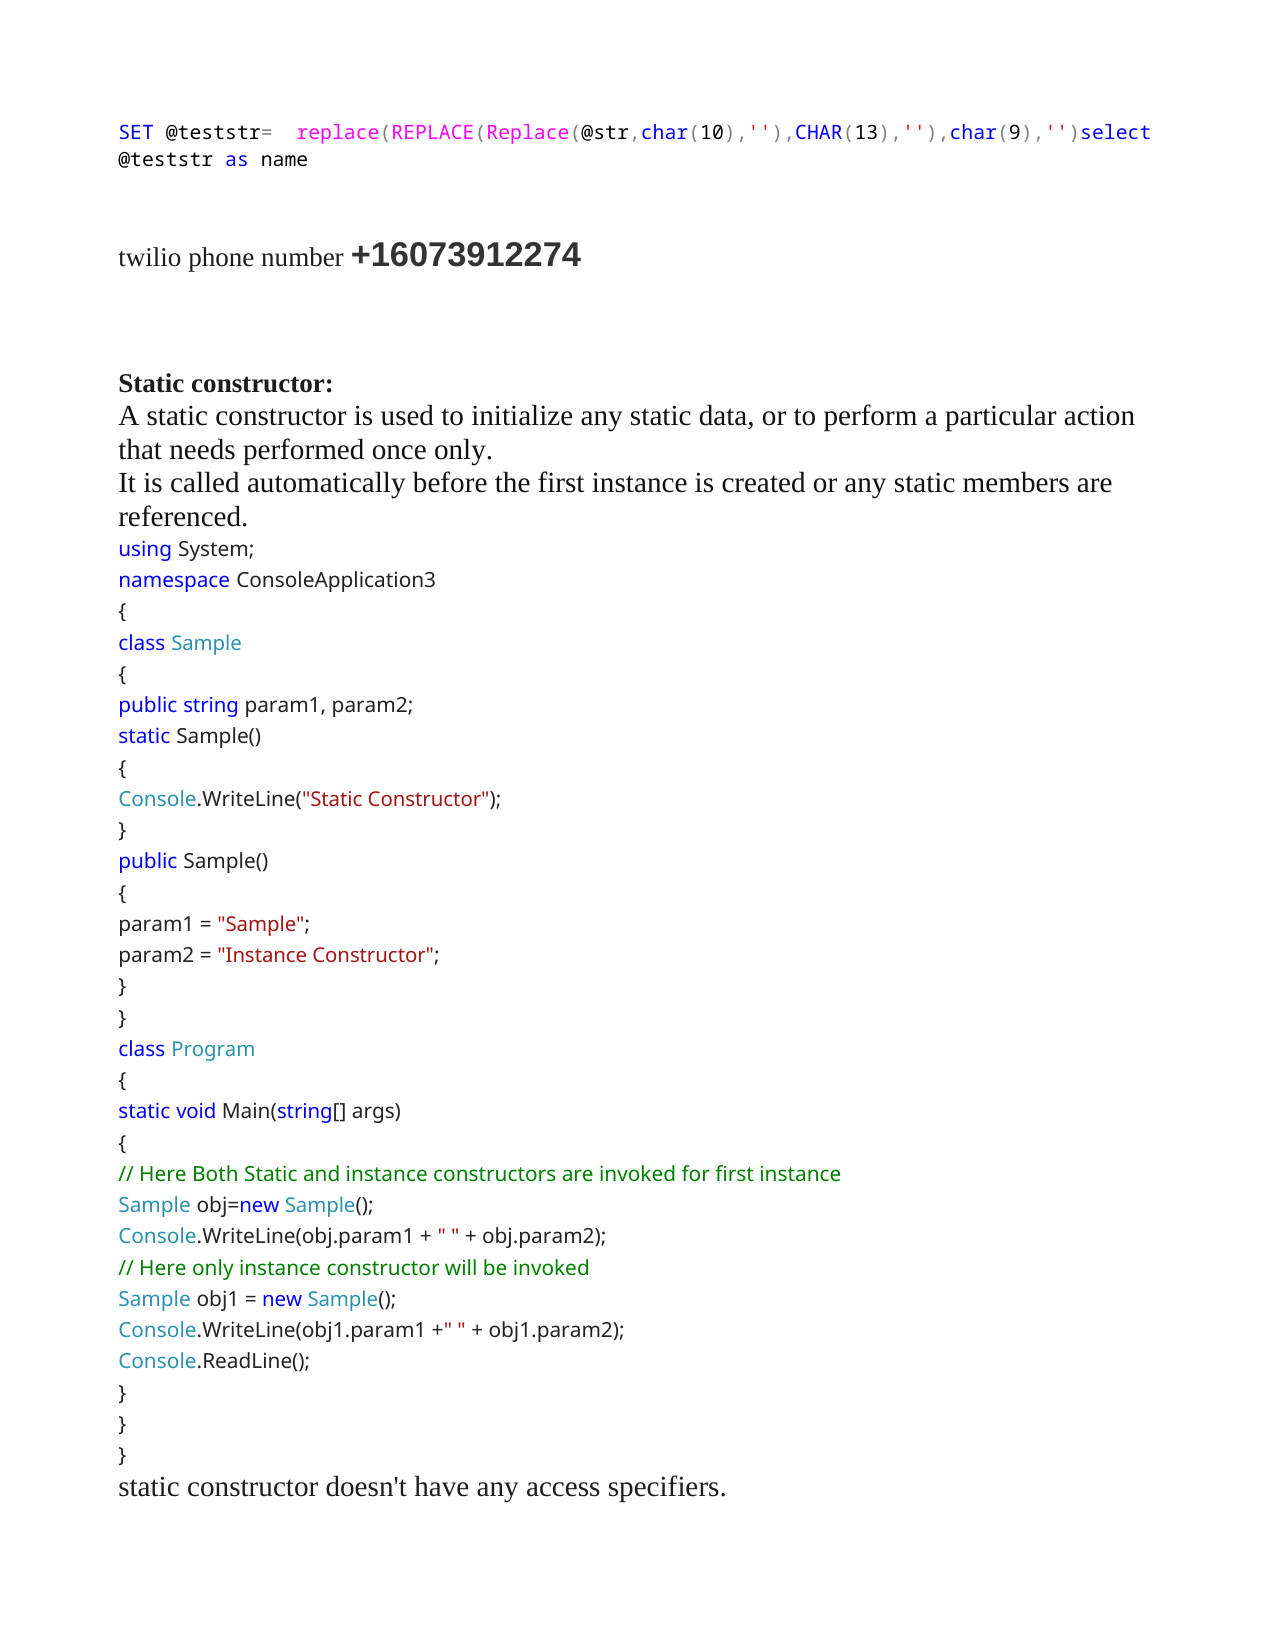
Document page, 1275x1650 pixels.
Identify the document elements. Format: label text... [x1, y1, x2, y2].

text Console.ReadLine(); [118, 1344, 1157, 1375]
text using System; [118, 533, 1157, 562]
text { [118, 594, 1157, 625]
text Console.WriteLine(obj1.param1 +" " + obj1.param2); [118, 1312, 1157, 1344]
text A static constructor is used to initialize any static data, or to perform a particular action that needs performed once only. It is called automatically before the first instance is created or any static members are referenced. [118, 398, 1157, 533]
text Sample obj=new Sample(); [118, 1187, 1157, 1219]
text { [118, 750, 1157, 781]
text // Here only instance constructor will be invoked [118, 1250, 1157, 1281]
text Console.WriteLine(obj.param1 + " " + obj.param2); [118, 1219, 1157, 1250]
text public Sample() [118, 844, 1157, 875]
text static constructor doesn't have any access specifiers. [118, 1469, 1157, 1502]
text } [118, 1437, 1157, 1469]
text static Sample() [118, 719, 1157, 750]
text static void Main(string[] args) [118, 1094, 1157, 1125]
text param1 = "Sample"; [118, 906, 1157, 937]
text twilio phone number +16073912274 [118, 234, 1157, 274]
text { [118, 1062, 1157, 1094]
text namespace ConsoleApplication3 [118, 562, 1157, 594]
text SET @teststr= replace(REPLACE(Replace(@str,char(10),''),CHAR(13),''),char(9),'')select @teststr as name [118, 118, 1157, 172]
text param2 = "Instance Constructor"; [118, 937, 1157, 969]
text class Sample [118, 625, 1157, 656]
text { [118, 875, 1157, 906]
text Console.WriteLine("Static Constructor"); [118, 781, 1157, 812]
text // Here Both Static and instance constructors are invoked for first instance [118, 1156, 1157, 1187]
text Sample obj1 = new Sample(); [118, 1281, 1157, 1312]
text } [118, 1000, 1157, 1031]
text } [118, 812, 1157, 844]
text } [118, 1406, 1157, 1437]
text public string param1, param2; [118, 687, 1157, 719]
text { [118, 1125, 1157, 1156]
text { [118, 656, 1157, 687]
text Static constructor: [118, 367, 1157, 398]
text class Program [118, 1031, 1157, 1062]
text } [118, 1375, 1157, 1406]
text } [118, 969, 1157, 1000]
